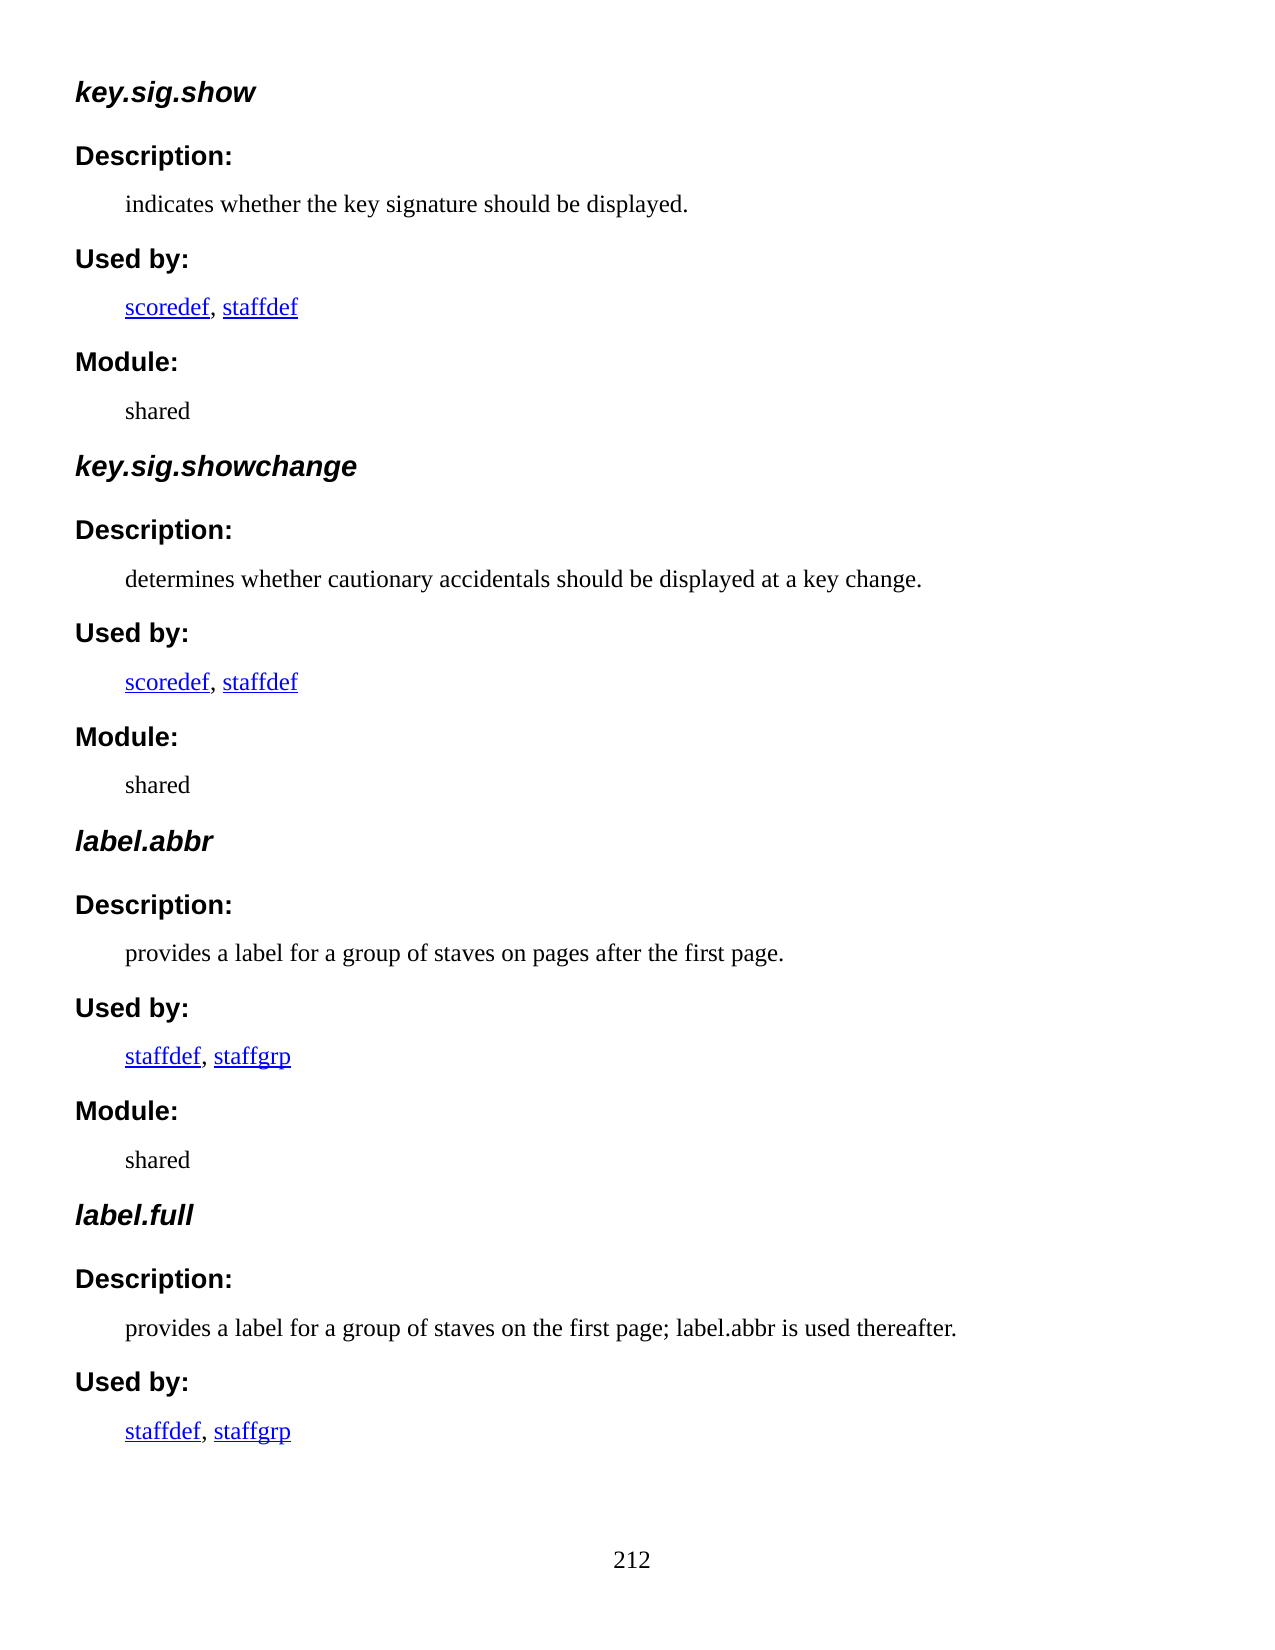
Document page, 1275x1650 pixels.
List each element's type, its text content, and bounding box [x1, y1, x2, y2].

text shared [75, 770, 1200, 799]
text provides a label for a group of staves on the first page; label.abbr is used thereafter. [75, 1313, 1200, 1341]
text indicates whether the key signature should be displayed. [75, 189, 1200, 218]
subtitle Module: [75, 721, 1200, 752]
subtitle Used by: [75, 617, 1200, 649]
text scoredef, staffdef [75, 292, 1200, 321]
subtitle Description: [75, 1263, 1200, 1294]
subtitle label.abbr [75, 824, 1200, 857]
text staffdef, staffgrp [75, 1041, 1200, 1070]
subtitle Used by: [75, 243, 1200, 274]
text shared [75, 1145, 1200, 1173]
text determines whether cautionary accidentals should be displayed at a key change. [75, 564, 1200, 592]
text scoredef, staffdef [75, 667, 1200, 696]
subtitle key.sig.show [75, 75, 1200, 108]
text staffdef, staffgrp [75, 1416, 1200, 1445]
subtitle Module: [75, 1095, 1200, 1126]
text provides a label for a group of staves on pages after the first page. [75, 938, 1200, 967]
text shared [75, 396, 1200, 424]
subtitle label.full [75, 1198, 1200, 1232]
subtitle Description: [75, 889, 1200, 920]
subtitle Description: [75, 140, 1200, 171]
subtitle Used by: [75, 992, 1200, 1023]
subtitle Description: [75, 514, 1200, 546]
subtitle Module: [75, 346, 1200, 377]
subtitle Used by: [75, 1366, 1200, 1398]
subtitle key.sig.showchange [75, 449, 1200, 483]
